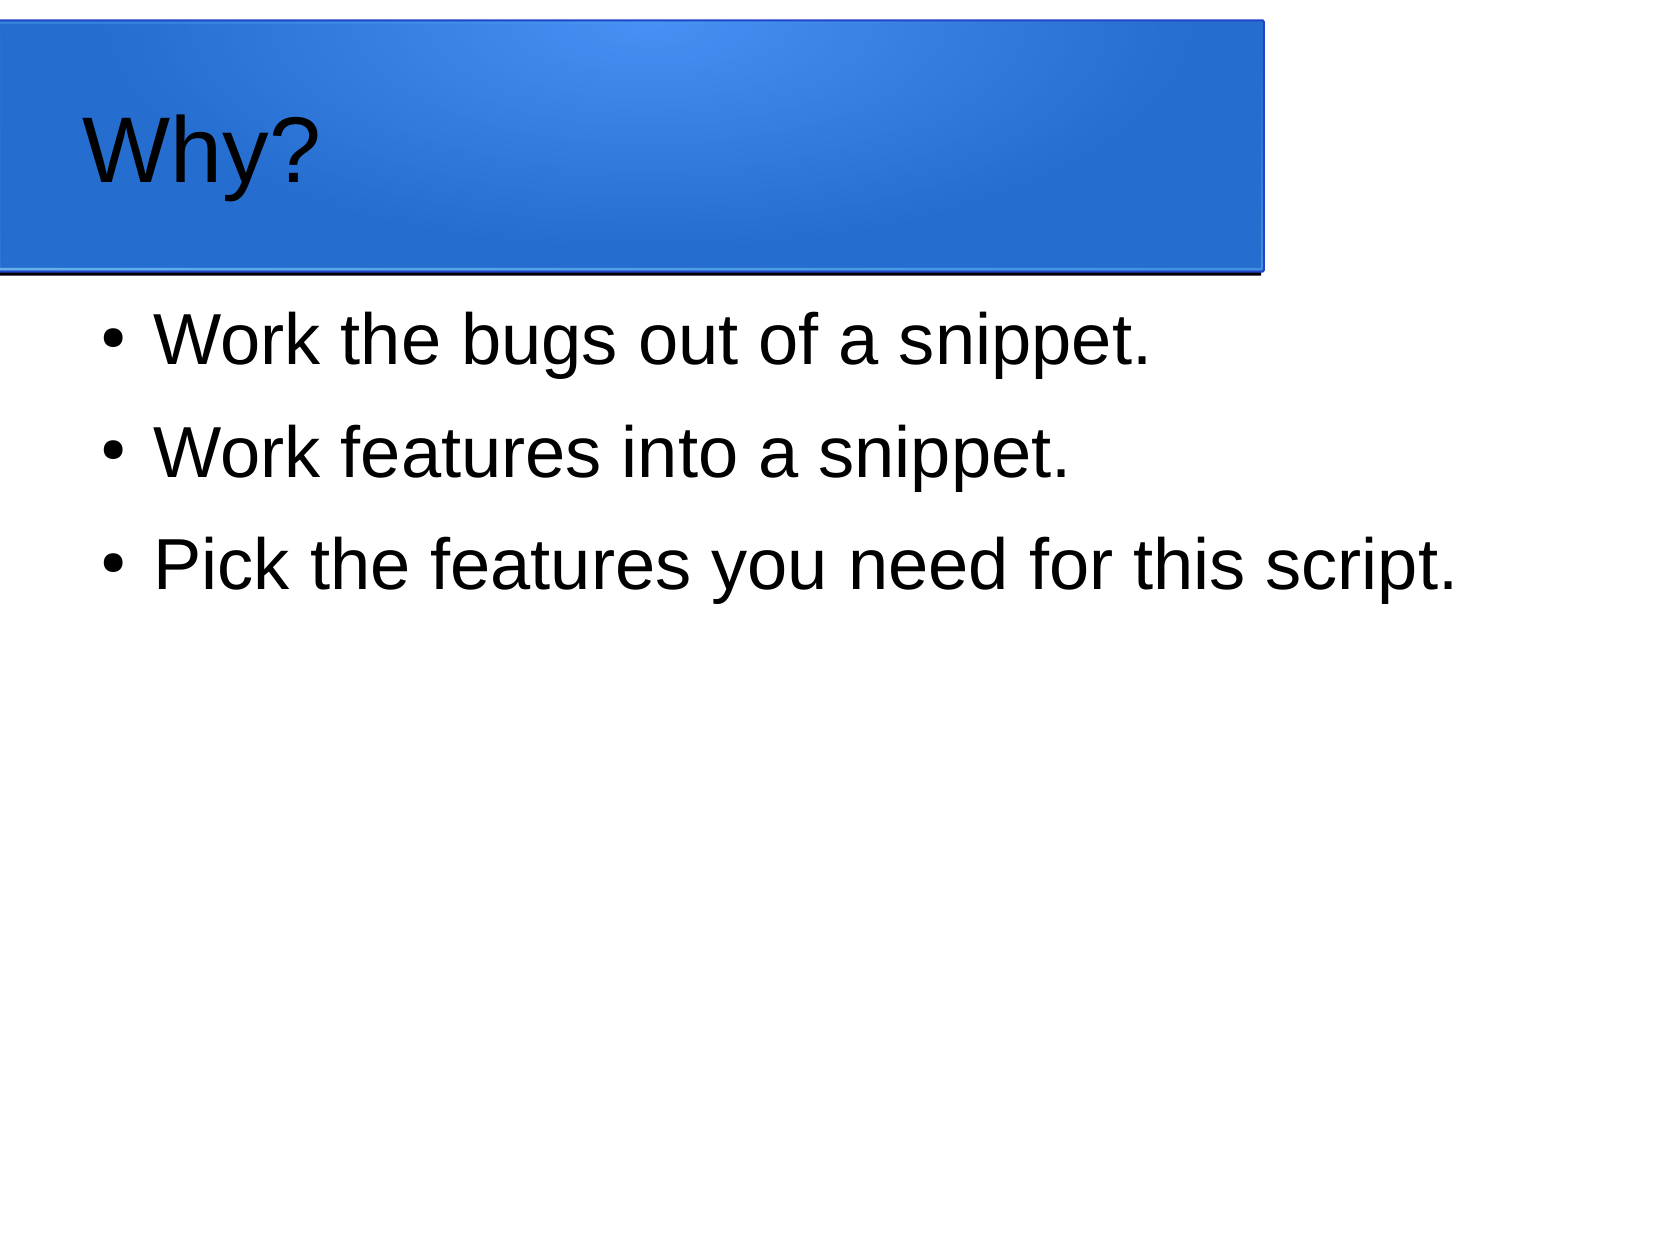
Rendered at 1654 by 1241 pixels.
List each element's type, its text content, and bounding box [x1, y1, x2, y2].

list Work the bugs out of a snippet. Work features into a snippet. Pick the features you need for this script. [82, 299, 1571, 1019]
title Why? [82, 47, 1235, 252]
